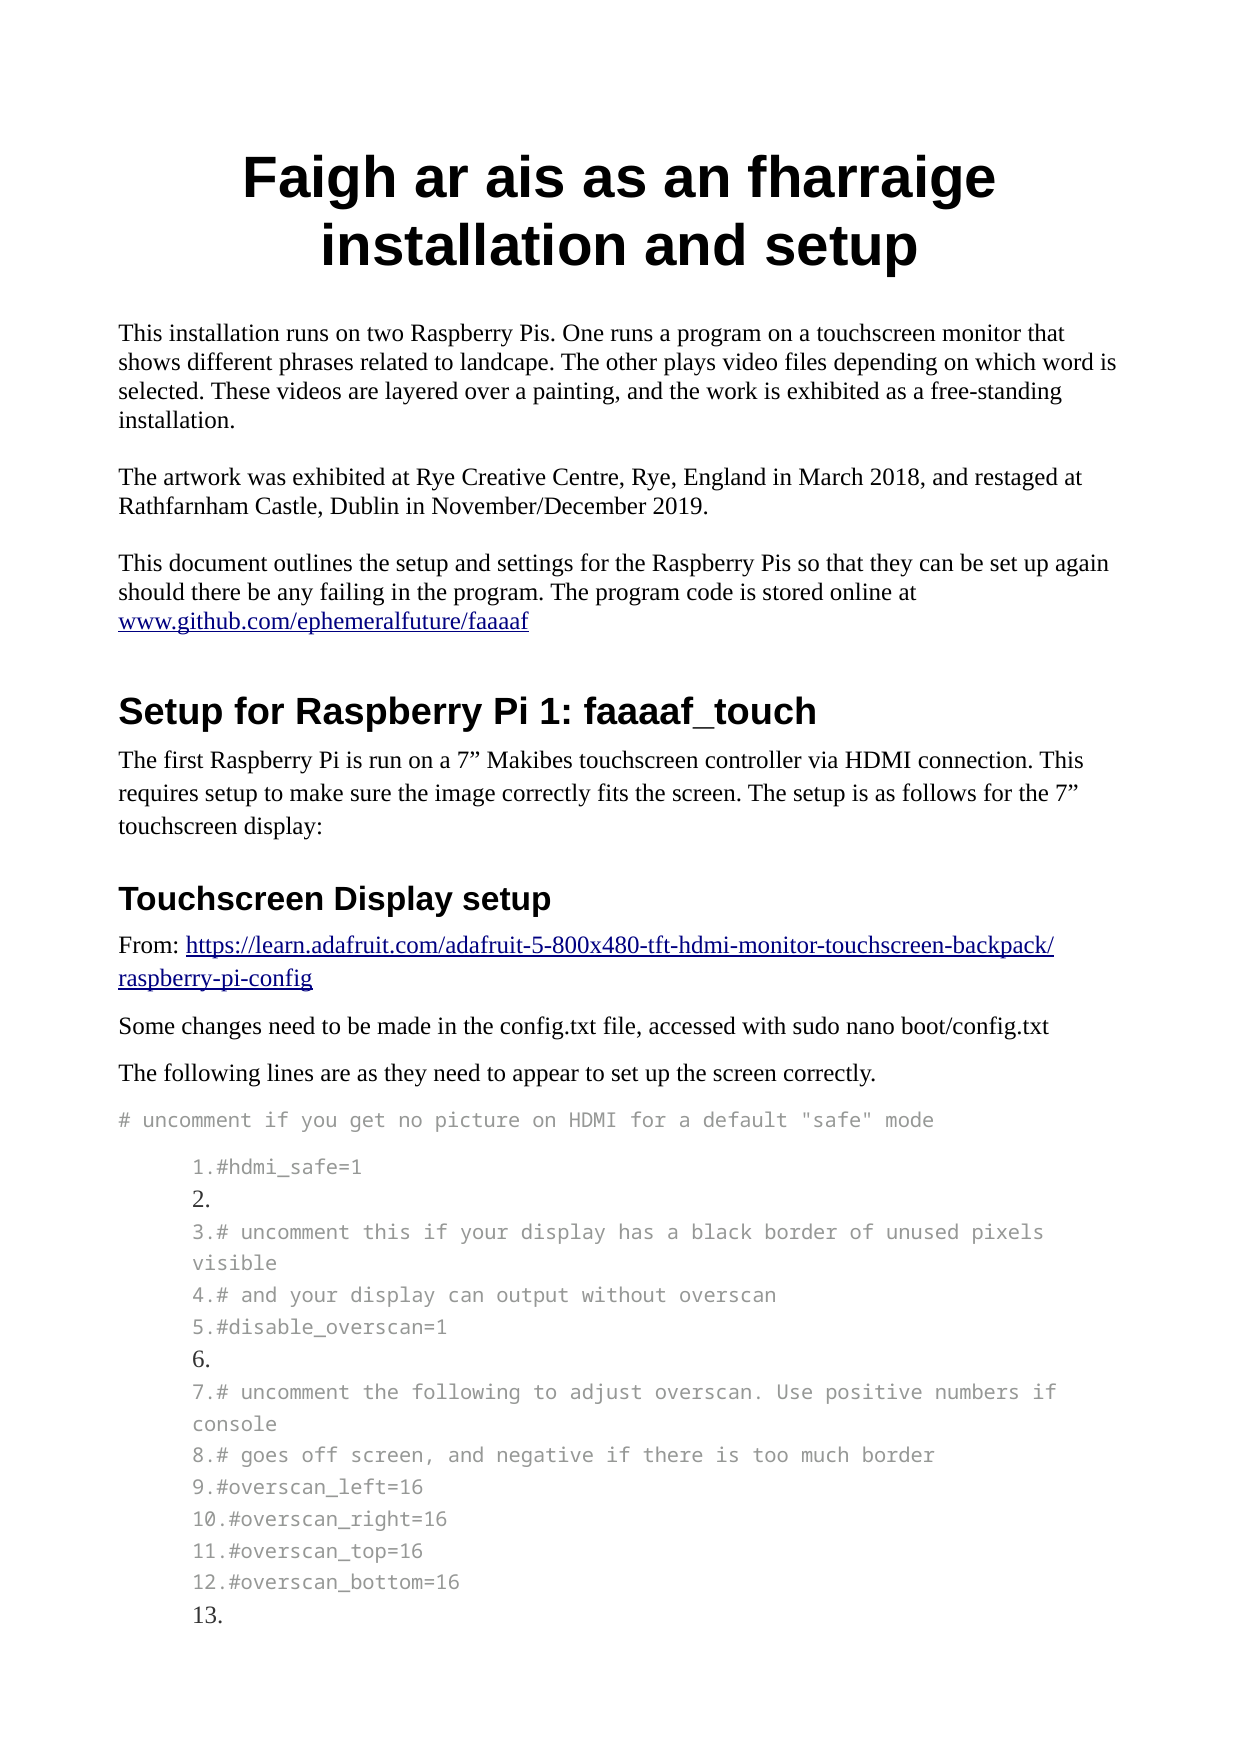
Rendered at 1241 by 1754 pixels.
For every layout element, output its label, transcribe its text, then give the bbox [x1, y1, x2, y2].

list #overscan_left=16 [118, 1473, 1122, 1500]
list #overscan_right=16 [118, 1504, 1122, 1532]
text From: https://learn.adafruit.com/adafruit-5-800x480-tft-hdmi-monitor-touchscreen-backpack/raspberry-pi-config [118, 930, 1122, 992]
text This installation runs on two Raspberry Pis. One runs a program on a touchscreen monitor that shows different phrases related to landcape. The other plays video files depending on which word is selected. These videos are layered over a painting, and the work is exhibited as a free-standing installation. [118, 318, 1122, 433]
subtitle Setup for Raspberry Pi 1: faaaaf_touch [118, 688, 1122, 732]
title Faigh ar ais as an fharraige installation and setup [118, 143, 1122, 277]
text The first Raspberry Pi is run on a 7” Makibes touchscreen controller via HDMI connection. This requires setup to make sure the image correctly fits the screen. The setup is as follows for the 7” touchscreen display: [118, 745, 1122, 839]
list #overscan_top=16 [118, 1536, 1122, 1564]
list # uncomment the following to adjust overscan. Use positive numbers if console [118, 1377, 1122, 1437]
list #disable_overscan=1 [118, 1313, 1122, 1340]
list #overscan_bottom=16 [118, 1568, 1122, 1596]
text The artwork was exhibited at Rye Creative Centre, Rye, England in March 2018, and restaged at Rathfarnham Castle, Dublin in November/December 2019. [118, 462, 1122, 520]
subtitle Touchscreen Display setup [118, 879, 1122, 918]
text This document outlines the setup and settings for the Raspberry Pis so that they can be set up again should there be any failing in the program. The program code is stored online at www.github.com/ephemeralfuture/faaaaf [118, 548, 1122, 635]
list # goes off screen, and negative if there is too much border [118, 1441, 1122, 1469]
text # uncomment if you get no picture on HDMI for a default "safe" mode [118, 1106, 1122, 1134]
list # and your display can output without overscan [118, 1281, 1122, 1308]
list #hdmi_safe=1 [118, 1152, 1122, 1180]
text Some changes need to be made in the config.txt file, accessed with sudo nano boot/config.txt [118, 1011, 1122, 1040]
list # uncomment this if your display has a black border of unused pixels visible [118, 1217, 1122, 1277]
text The following lines are as they need to appear to set up the screen correctly. [118, 1058, 1122, 1087]
